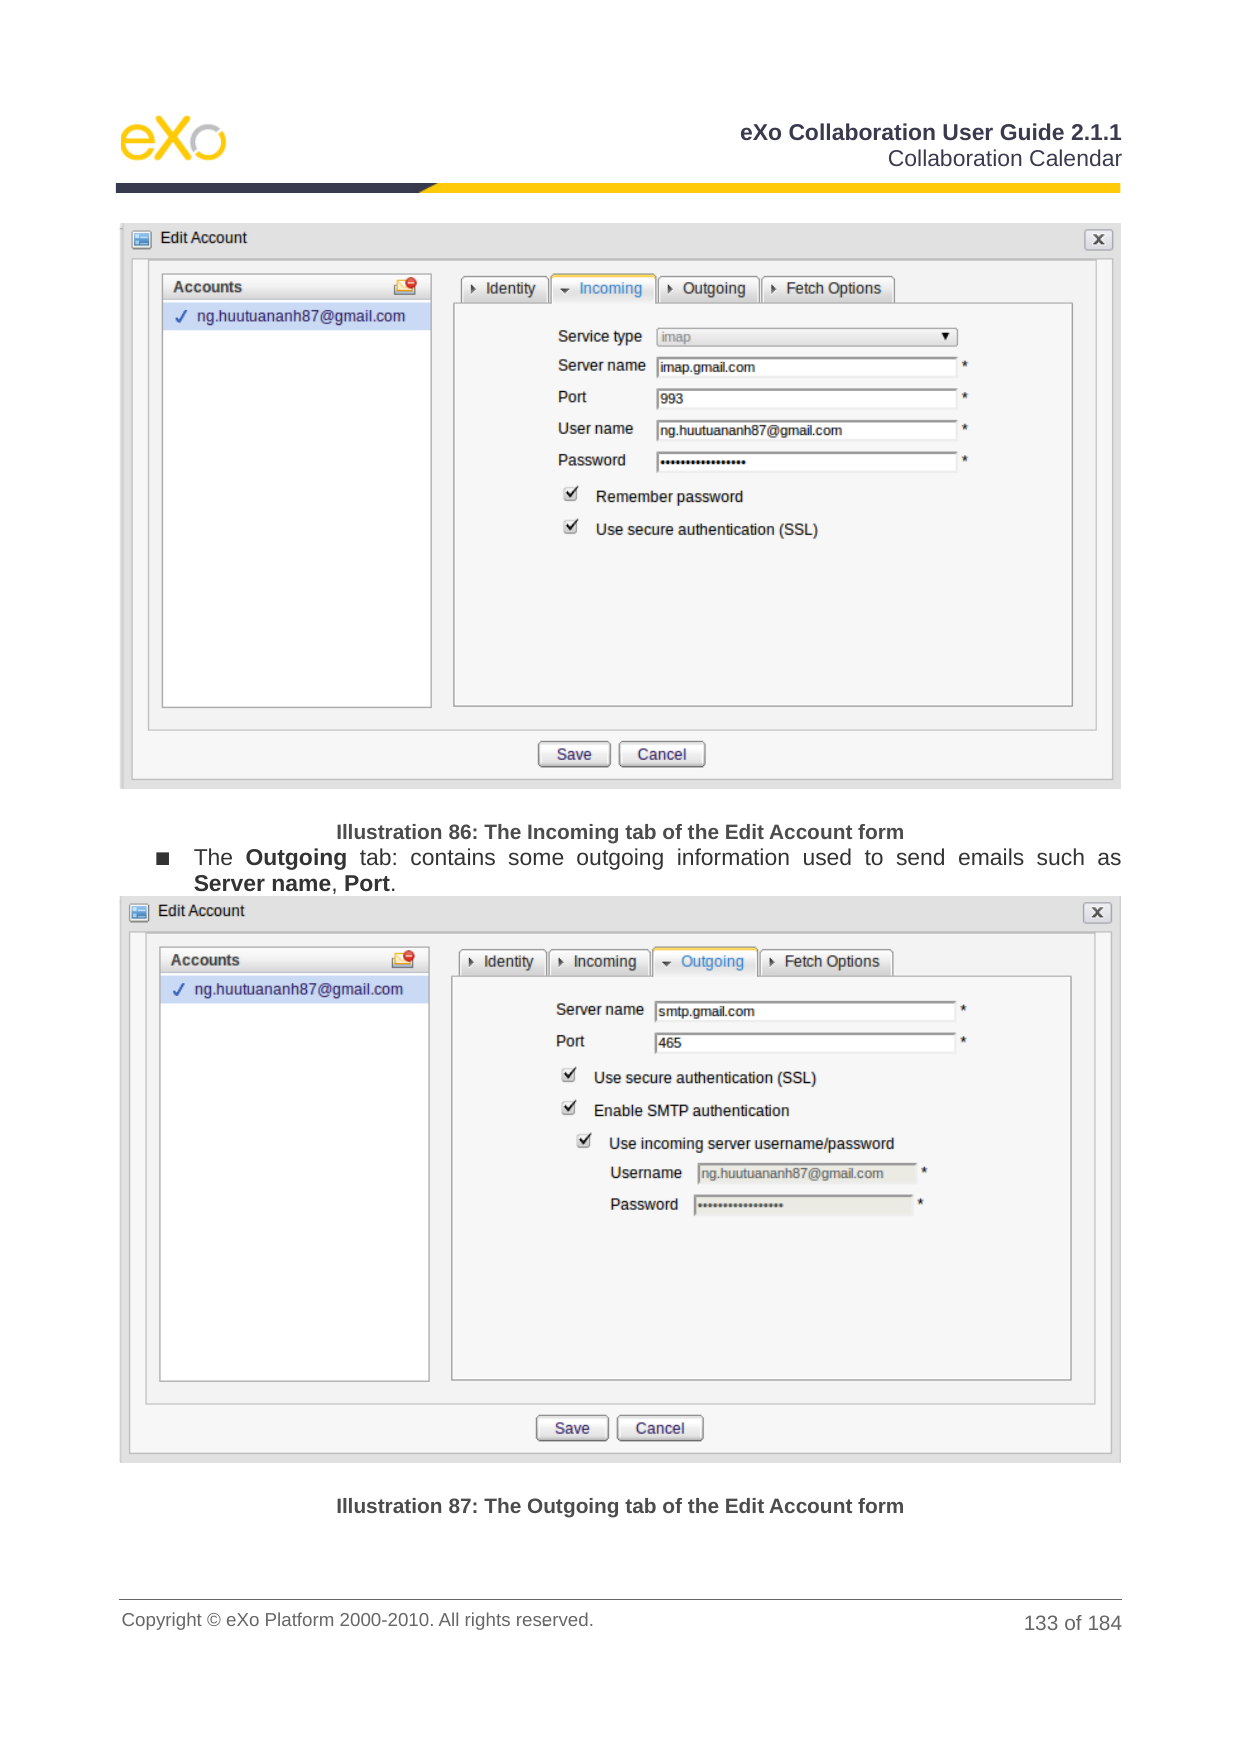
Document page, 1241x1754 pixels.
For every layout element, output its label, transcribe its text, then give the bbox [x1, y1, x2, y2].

list Illustration 86: The Incoming tab of the Edit Account form [119, 789, 1121, 844]
text Illustration 87: The Outgoing tab of the Edit Account form [119, 1463, 1121, 1518]
list The Outgoing tab: contains some outgoing information used to send emails such as Server name, Port. [156, 789, 1122, 897]
picture [119, 896, 1121, 1463]
picture [115, 183, 1121, 193]
picture [119, 223, 1121, 789]
picture [120, 115, 227, 161]
